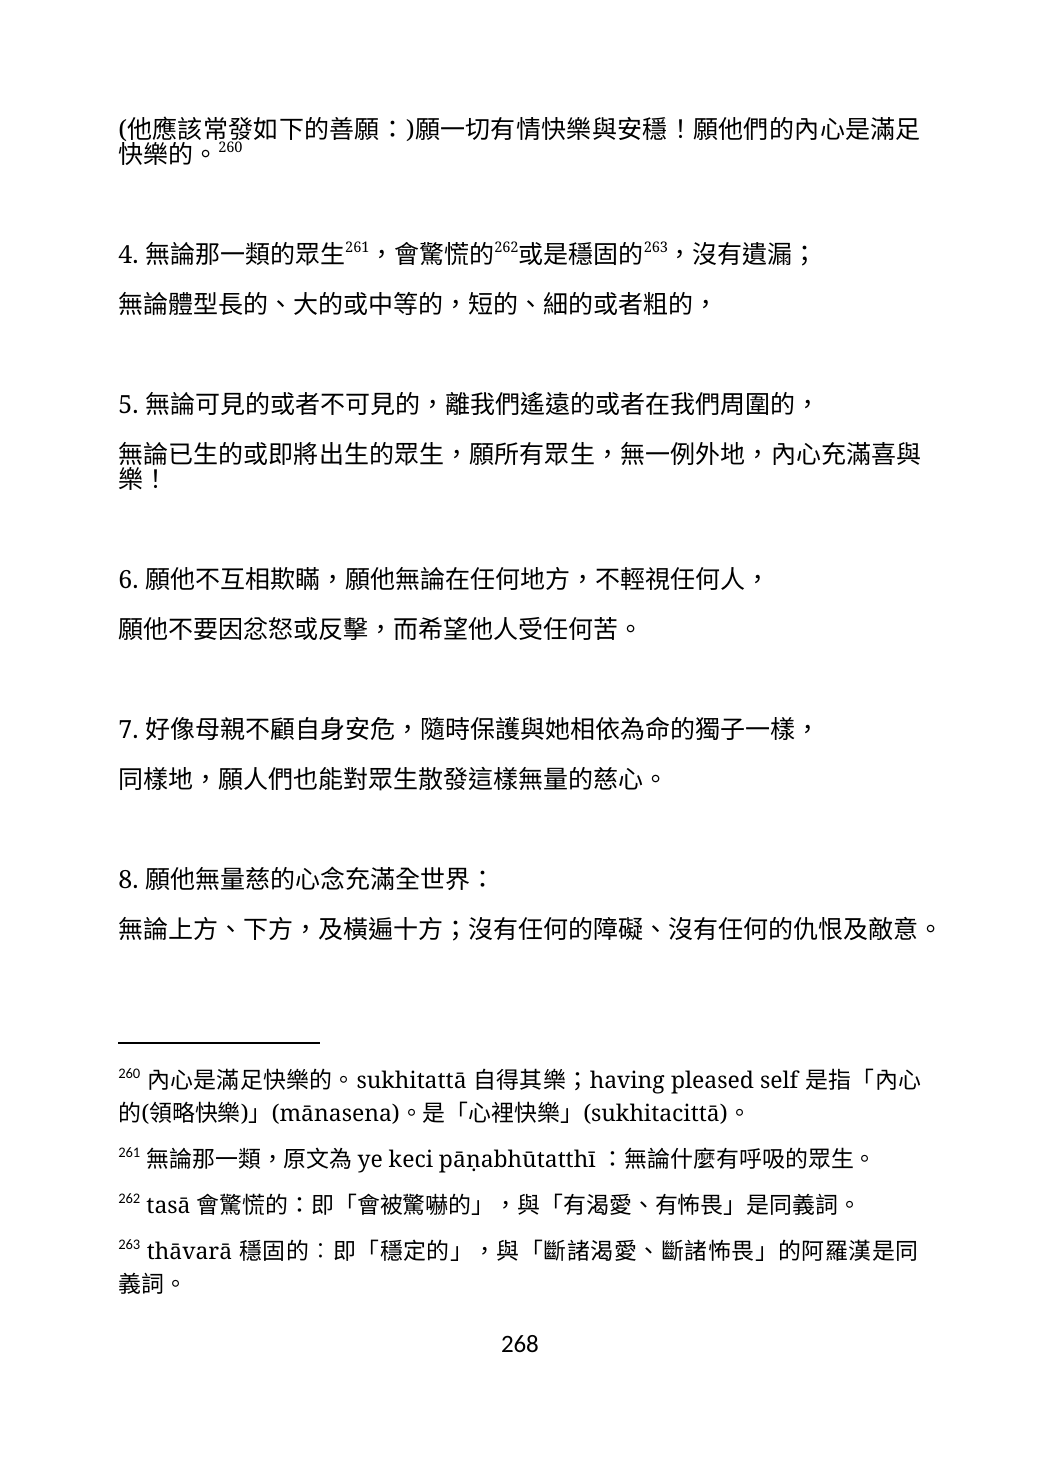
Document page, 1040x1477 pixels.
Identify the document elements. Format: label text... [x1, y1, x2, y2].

text 8. 願他無量慈的心念充滿全世界： [118, 868, 921, 893]
text 7. 好像母親不顧自身安危，隨時保護與她相依為命的獨子一樣， [118, 718, 921, 743]
text 無論已生的或即將出生的眾生，願所有眾生，無一例外地，內心充滿喜與樂！ [118, 443, 921, 493]
text 5. 無論可見的或者不可見的，離我們遙遠的或者在我們周圍的， [118, 393, 921, 418]
text 無論體型長的、大的或中等的，短的、細的或者粗的， [118, 293, 921, 318]
text 無論那一類，原文為 ye keci pāṇabhūtatthī ：無論什麼有呼吸的眾生。 [118, 1141, 921, 1174]
text 內心是滿足快樂的。sukhitattā 自得其樂；having pleased self 是指「內心的(領略快樂)」(mānasena)。是「心裡快樂」(sukhitacittā)。 [118, 1062, 921, 1128]
text tasā 會驚慌的：即「會被驚嚇的」，與「有渴愛、有怖畏」是同義詞。 [118, 1187, 921, 1220]
text 6. 願他不互相欺瞞，願他無論在任何地方，不輕視任何人， [118, 568, 921, 593]
text 無論上方、下方，及橫遍十方；沒有任何的障礙、沒有任何的仇恨及敵意。 [118, 918, 921, 943]
text 願他不要因忿怒或反擊，而希望他人受任何苦。 [118, 618, 921, 643]
text thāvarā 穩固的︰即「穩定的」，與「斷諸渴愛、斷諸怖畏」的阿羅漢是同義詞。 [118, 1233, 921, 1299]
text 同樣地，願人們也能對眾生散發這樣無量的慈心。 [118, 768, 921, 793]
text 4. 無論那一類的眾生，會驚慌的或是穩固的，沒有遺漏； [118, 243, 921, 268]
text (他應該常發如下的善願：)願一切有情快樂與安穩！願他們的內心是滿足快樂的。 [118, 118, 921, 168]
